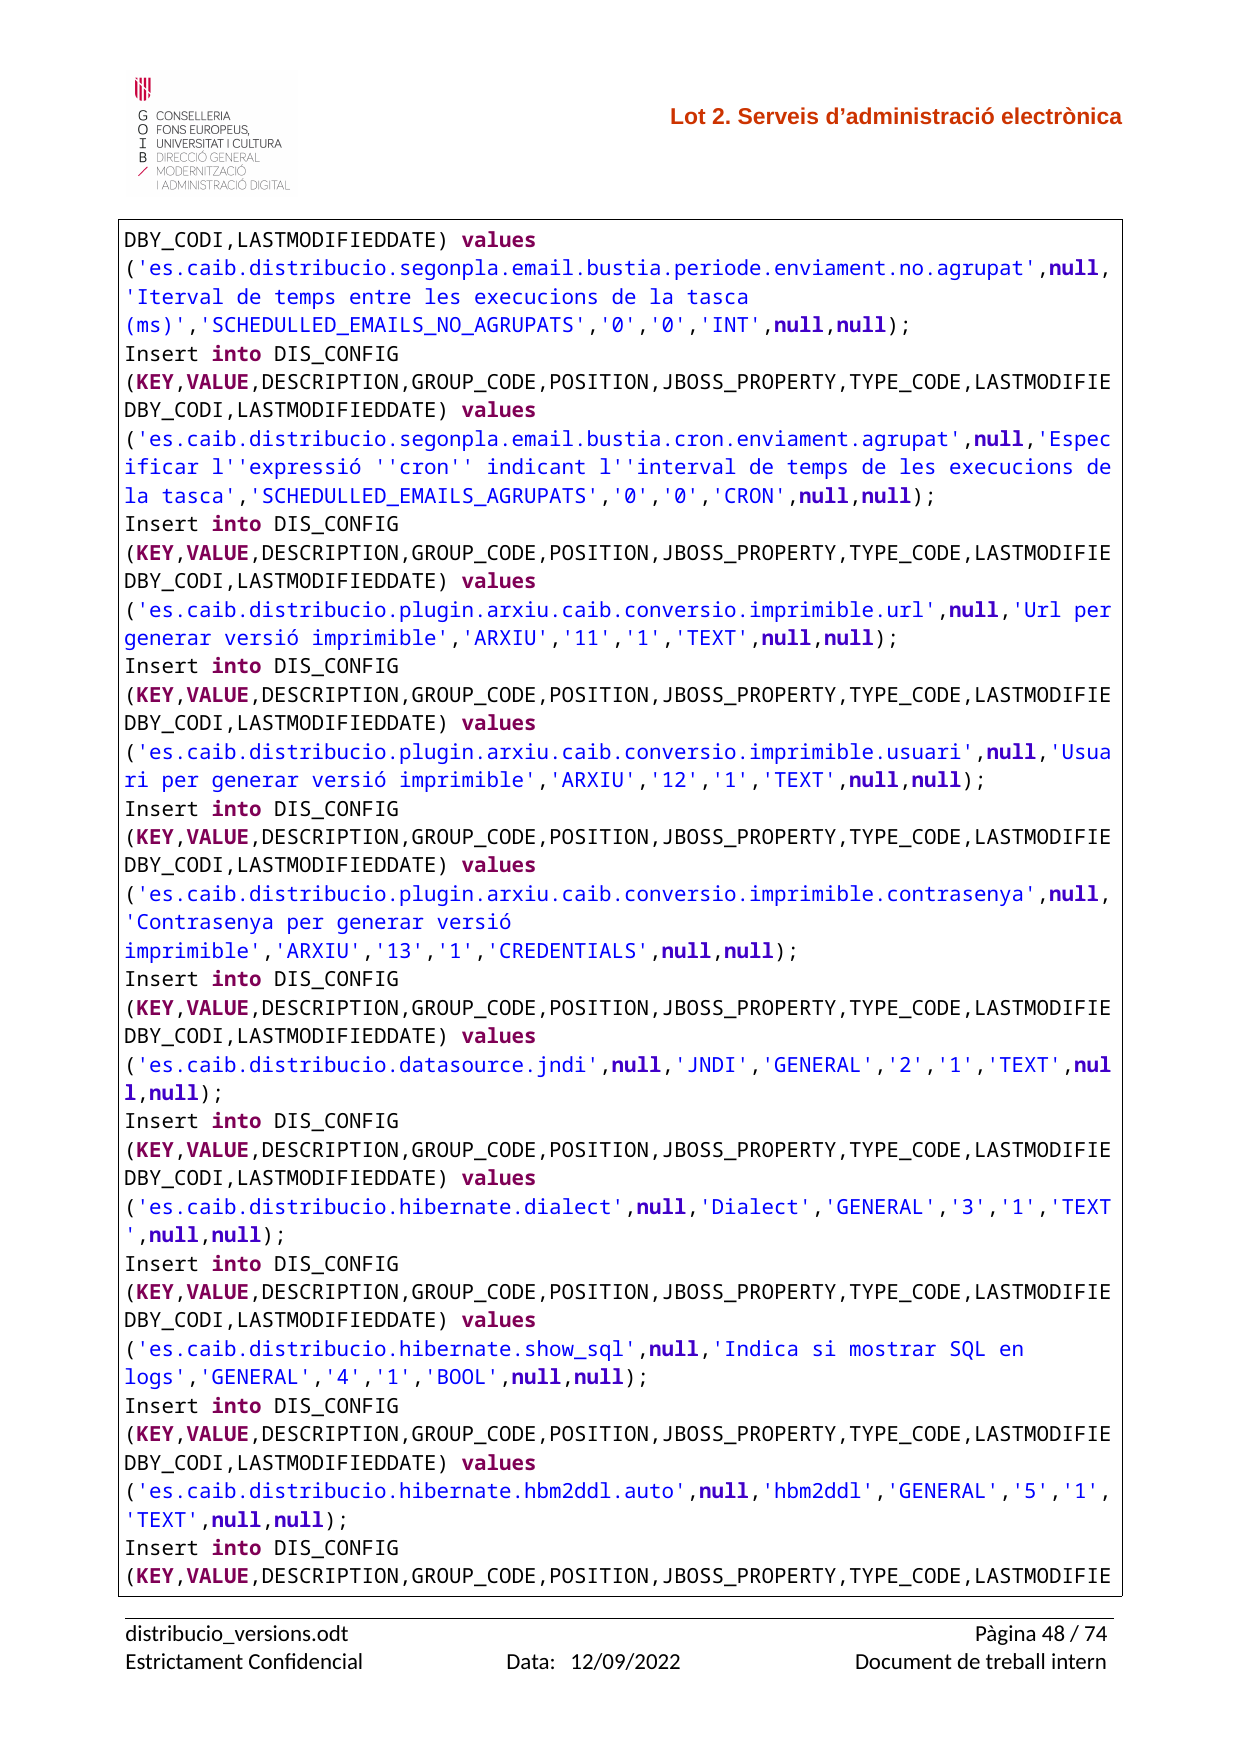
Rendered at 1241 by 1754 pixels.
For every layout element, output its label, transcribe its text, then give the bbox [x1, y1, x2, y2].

picture [126, 70, 299, 197]
table_header DBY_CODI,LASTMODIFIEDDATE) values ('es.caib.distribucio.segonpla.email.bustia.periode.enviament.no.agrupat',null,'Iterval de temps entre les execucions de la tasca (ms)','SCHEDULLED_EMAILS_NO_AGRUPATS','0','0','INT',null,null); Insert into DIS_CONFIG (KEY,VALUE,DESCRIPTION,GROUP_CODE,POSITION,JBOSS_PROPERTY,TYPE_CODE,LASTMODIFIEDBY_CODI,LASTMODIFIEDDATE) values ('es.caib.distribucio.segonpla.email.bustia.cron.enviament.agrupat',null,'Especificar l''expressió ''cron'' indicant l''interval de temps de les execucions de la tasca','SCHEDULLED_EMAILS_AGRUPATS','0','0','CRON',null,null); Insert into DIS_CONFIG (KEY,VALUE,DESCRIPTION,GROUP_CODE,POSITION,JBOSS_PROPERTY,TYPE_CODE,LASTMODIFIEDBY_CODI,LASTMODIFIEDDATE) values ('es.caib.distribucio.plugin.arxiu.caib.conversio.imprimible.url',null,'Url per generar versió imprimible','ARXIU','11','1','TEXT',null,null); Insert into DIS_CONFIG (KEY,VALUE,DESCRIPTION,GROUP_CODE,POSITION,JBOSS_PROPERTY,TYPE_CODE,LASTMODIFIEDBY_CODI,LASTMODIFIEDDATE) values ('es.caib.distribucio.plugin.arxiu.caib.conversio.imprimible.usuari',null,'Usuari per generar versió imprimible','ARXIU','12','1','TEXT',null,null); Insert into DIS_CONFIG (KEY,VALUE,DESCRIPTION,GROUP_CODE,POSITION,JBOSS_PROPERTY,TYPE_CODE,LASTMODIFIEDBY_CODI,LASTMODIFIEDDATE) values ('es.caib.distribucio.plugin.arxiu.caib.conversio.imprimible.contrasenya',null,'Contrasenya per generar versió imprimible','ARXIU','13','1','CREDENTIALS',null,null); Insert into DIS_CONFIG (KEY,VALUE,DESCRIPTION,GROUP_CODE,POSITION,JBOSS_PROPERTY,TYPE_CODE,LASTMODIFIEDBY_CODI,LASTMODIFIEDDATE) values ('es.caib.distribucio.datasource.jndi',null,'JNDI','GENERAL','2','1','TEXT',null,null); Insert into DIS_CONFIG (KEY,VALUE,DESCRIPTION,GROUP_CODE,POSITION,JBOSS_PROPERTY,TYPE_CODE,LASTMODIFIEDBY_CODI,LASTMODIFIEDDATE) values ('es.caib.distribucio.hibernate.dialect',null,'Dialect','GENERAL','3','1','TEXT',null,null); Insert into DIS_CONFIG (KEY,VALUE,DESCRIPTION,GROUP_CODE,POSITION,JBOSS_PROPERTY,TYPE_CODE,LASTMODIFIEDBY_CODI,LASTMODIFIEDDATE) values ('es.caib.distribucio.hibernate.show_sql',null,'Indica si mostrar SQL en logs','GENERAL','4','1','BOOL',null,null); Insert into DIS_CONFIG (KEY,VALUE,DESCRIPTION,GROUP_CODE,POSITION,JBOSS_PROPERTY,TYPE_CODE,LASTMODIFIEDBY_CODI,LASTMODIFIEDDATE) values ('es.caib.distribucio.hibernate.hbm2ddl.auto',null,'hbm2ddl','GENERAL','5','1','TEXT',null,null); Insert into DIS_CONFIG (KEY,VALUE,DESCRIPTION,GROUP_CODE,POSITION,JBOSS_PROPERTY,TYPE_CODE,LASTMODIFIE [119, 220, 1122, 1596]
